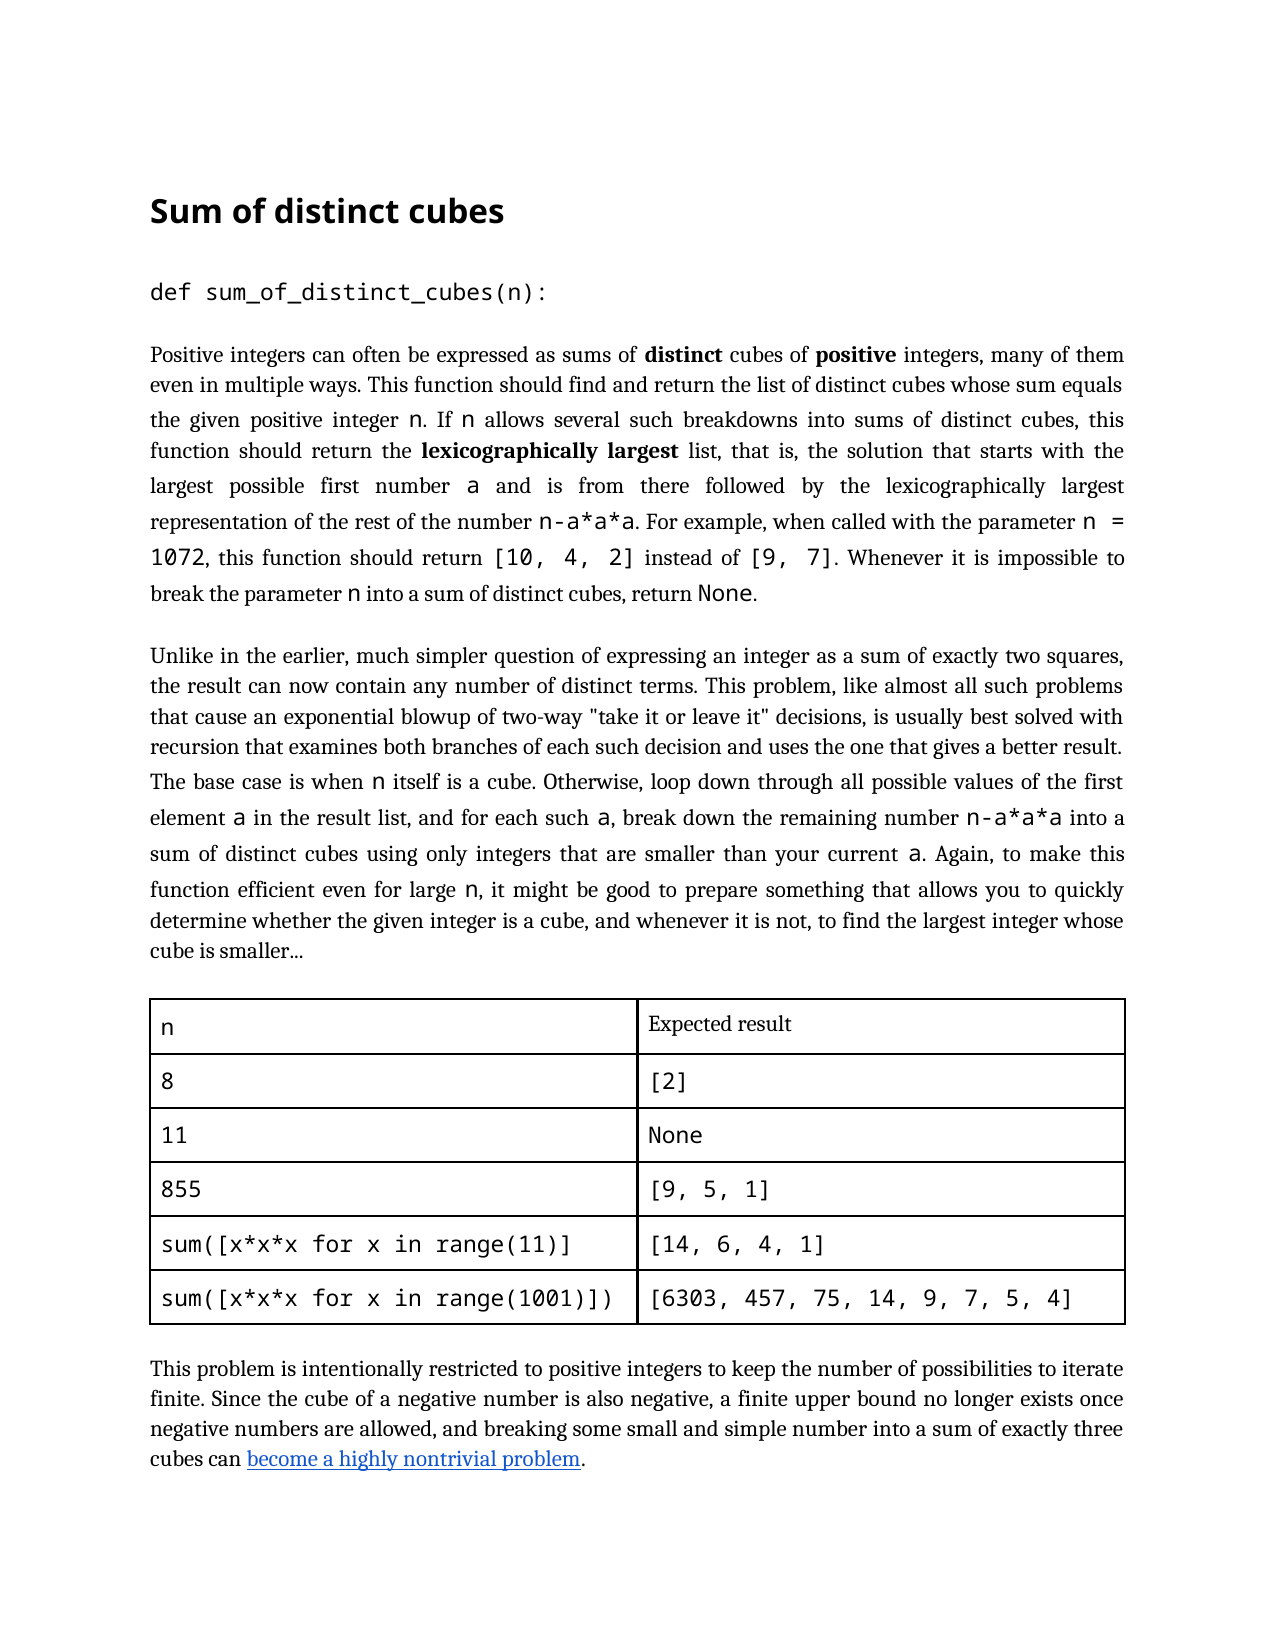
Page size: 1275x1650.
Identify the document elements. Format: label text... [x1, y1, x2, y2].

table_cell 855 [151, 1163, 636, 1215]
text Positive integers can often be expressed as sums of distinct cubes of positive integers, many of them even in multiple ways. This function should find and return the list of distinct cubes whose sum equals the given positive integer n. If n allows several such breakdowns into sums of distinct cubes, this function should return the lexicographically largest list, that is, the solution that starts with the largest possible first number a and is from there followed by the lexicographically largest representation of the rest of the number n-a*a*a. For example, when called with the parameter n = 1072, this function should return [10, 4, 2] instead of [9, 7]. Whenever it is impossible to break the parameter n into a sum of distinct cubes, return None. [150, 342, 1125, 608]
text This problem is intentionally restricted to positive integers to keep the number of possibilities to iterate finite. Since the cube of a negative number is also negative, a finite upper bound no longer exists once negative numbers are allowed, and breaking some small and simple number into a sum of exactly three cubes can become a highly nontrivial problem. [150, 1356, 1125, 1473]
table_cell 11 [151, 1109, 636, 1161]
text def sum_of_distinct_cubes(n): [150, 276, 1125, 307]
table_header Expected result [639, 1000, 1124, 1052]
table_cell 8 [151, 1055, 636, 1107]
table_cell sum([x*x*x for x in range(11)] [151, 1217, 636, 1269]
table_header n [151, 1000, 636, 1052]
table_cell [14, 6, 4, 1] [639, 1217, 1124, 1269]
table_cell [6303, 457, 75, 14, 9, 7, 5, 4] [639, 1271, 1124, 1323]
table_cell sum([x*x*x for x in range(1001)]) [151, 1271, 636, 1323]
subtitle Sum of distinct cubes [150, 187, 1125, 233]
table_cell None [639, 1109, 1124, 1161]
text Unlike in the earlier, much simpler question of expressing an integer as a sum of exactly two squares, the result can now contain any number of distinct terms. This problem, like almost all such problems that cause an exponential blowup of two-way "take it or leave it" decisions, is usually best solved with recursion that examines both branches of each such decision and uses the one that gives a better result. The base case is when n itself is a cube. Otherwise, loop down through all possible values of the first element a in the result list, and for each such a, break down the remaining number n-a*a*a into a sum of distinct cubes using only integers that are smaller than your current a. Again, to make this function efficient even for large n, it might be good to prepare something that allows you to quickly determine whether the given integer is a cube, and whenever it is not, to find the largest integer whose cube is smaller... [150, 643, 1125, 964]
table_cell [2] [639, 1055, 1124, 1107]
table_cell [9, 5, 1] [639, 1163, 1124, 1215]
